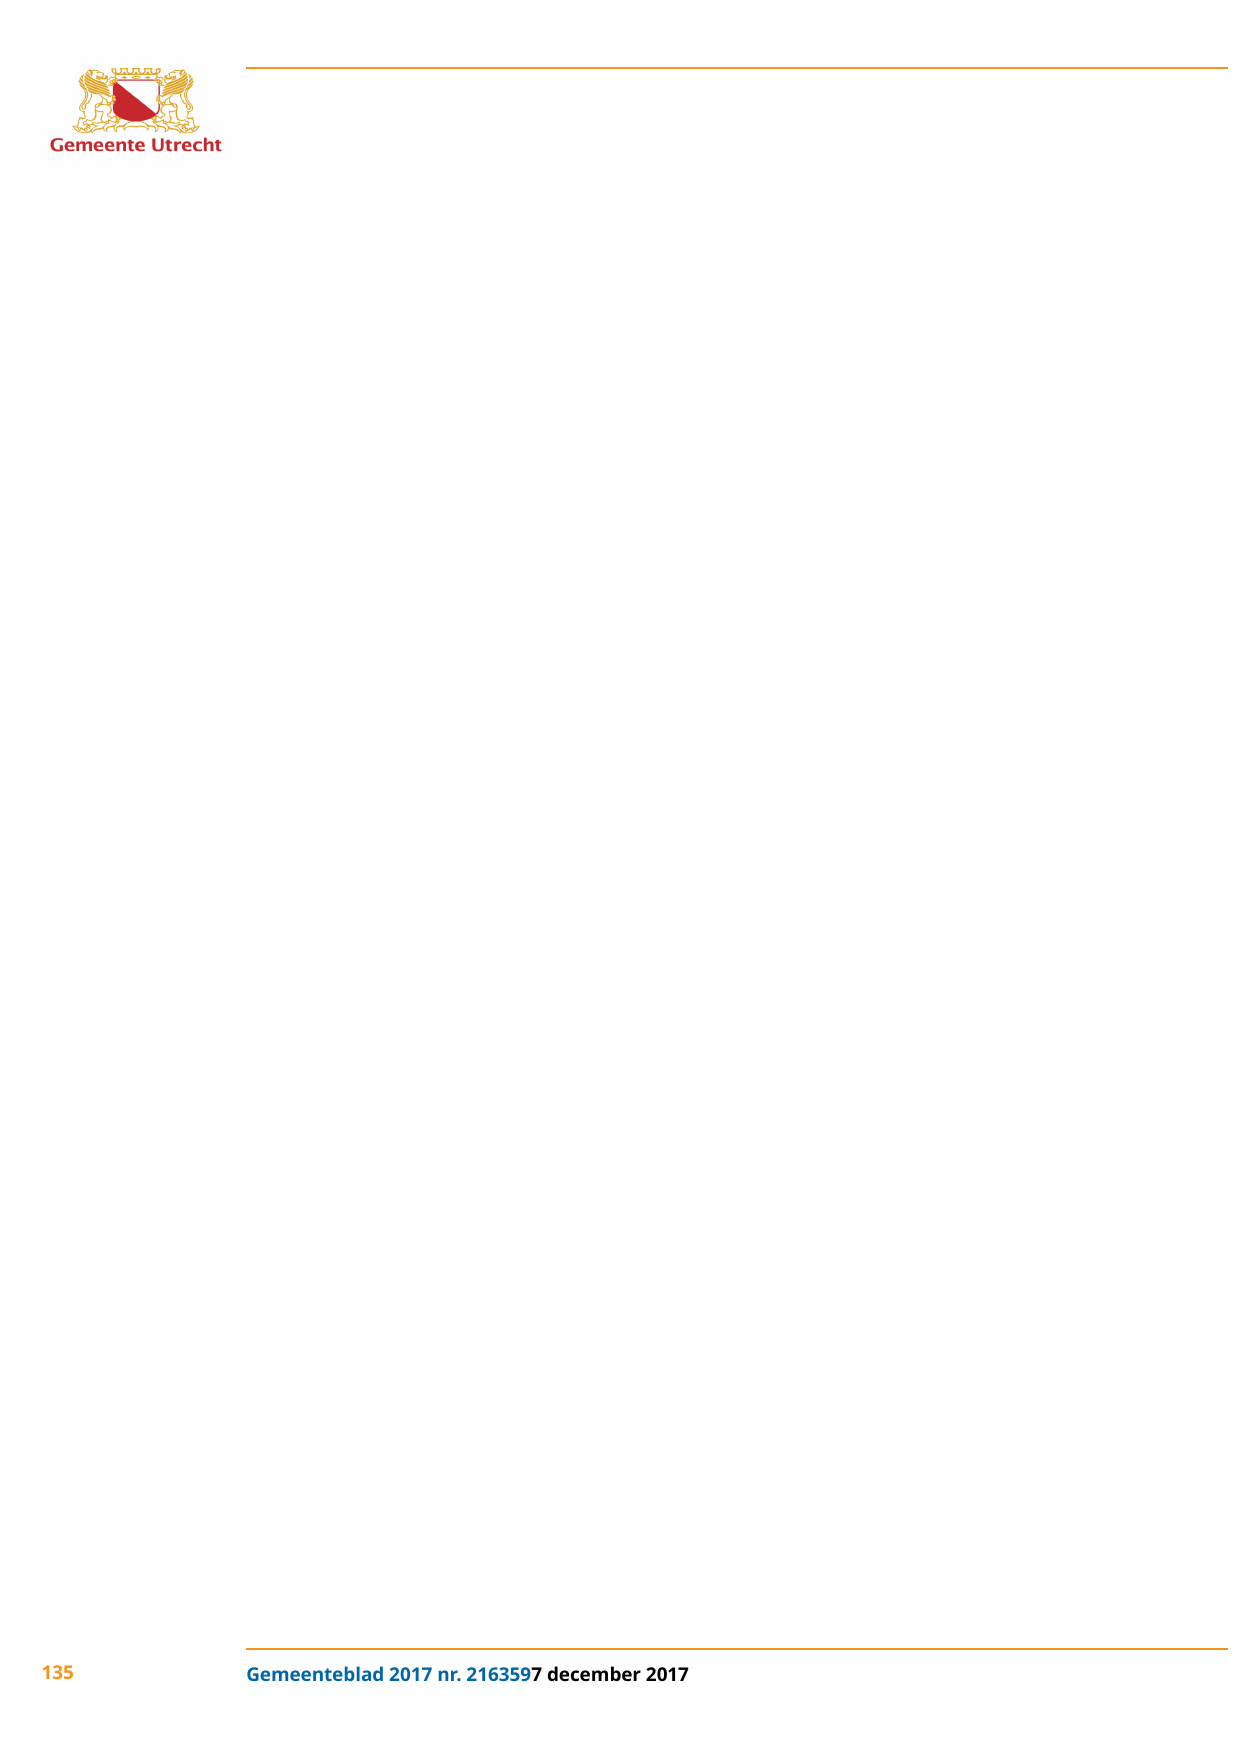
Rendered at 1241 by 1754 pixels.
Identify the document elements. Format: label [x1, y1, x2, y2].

picture [41, 47, 231, 172]
